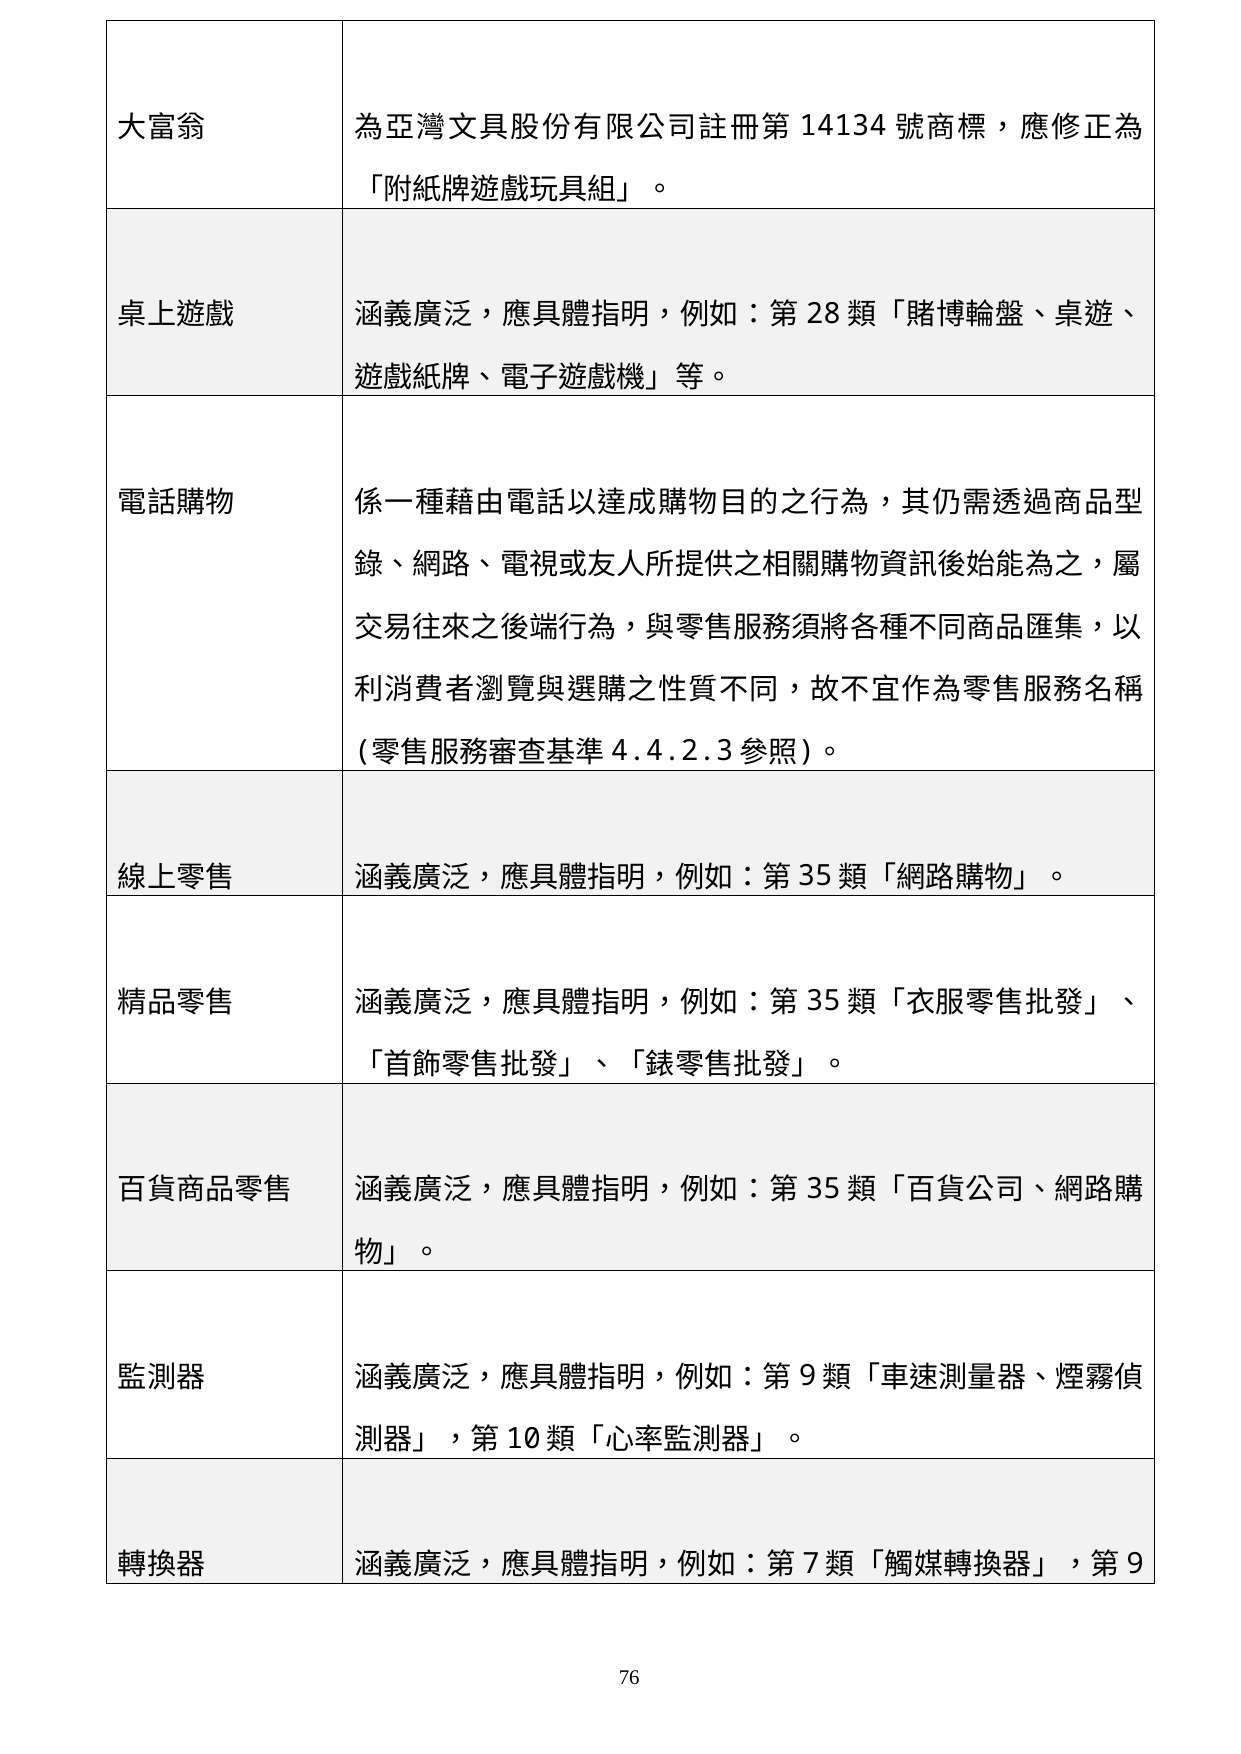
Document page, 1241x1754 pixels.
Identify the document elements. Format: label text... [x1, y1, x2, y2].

table_cell 線上零售 [107, 771, 342, 895]
table_cell 桌上遊戲 [107, 209, 342, 395]
table_cell 涵義廣泛，應具體指明，例如：第35類「網路購物」。 [343, 771, 1154, 895]
table_cell 百貨商品零售 [107, 1084, 342, 1270]
table_cell 精品零售 [107, 896, 342, 1083]
table_cell 涵義廣泛，應具體指明，例如：第9類「車速測量器、煙霧偵測器」，第10類「心率監測器」。 [343, 1271, 1154, 1458]
table_cell 為亞灣文具股份有限公司註冊第14134號商標，應修正為「附紙牌遊戲玩具組」。 [343, 21, 1154, 208]
table_cell 涵義廣泛，應具體指明，例如：第7類「觸媒轉換器」，第9 [343, 1459, 1154, 1583]
table_cell 涵義廣泛，應具體指明，例如：第35類「衣服零售批發」、「首飾零售批發」、「錶零售批發」。 [343, 896, 1154, 1083]
table_cell 電話購物 [107, 396, 342, 770]
table_cell 大富翁 [107, 21, 342, 208]
table_cell 涵義廣泛，應具體指明，例如：第28類「賭博輪盤、桌遊、遊戲紙牌、電子遊戲機」等。 [343, 209, 1154, 395]
table_cell 轉換器 [107, 1459, 342, 1583]
table_cell 係一種藉由電話以達成購物目的之行為，其仍需透過商品型錄、網路、電視或友人所提供之相關購物資訊後始能為之，屬交易往來之後端行為，與零售服務須將各種不同商品匯集，以利消費者瀏覽與選購之性質不同，故不宜作為零售服務名稱(零售服務審查基準4.4.2.3參照)。 [343, 396, 1154, 770]
table_cell 監測器 [107, 1271, 342, 1458]
table_cell 涵義廣泛，應具體指明，例如：第35類「百貨公司、網路購物」。 [343, 1084, 1154, 1270]
